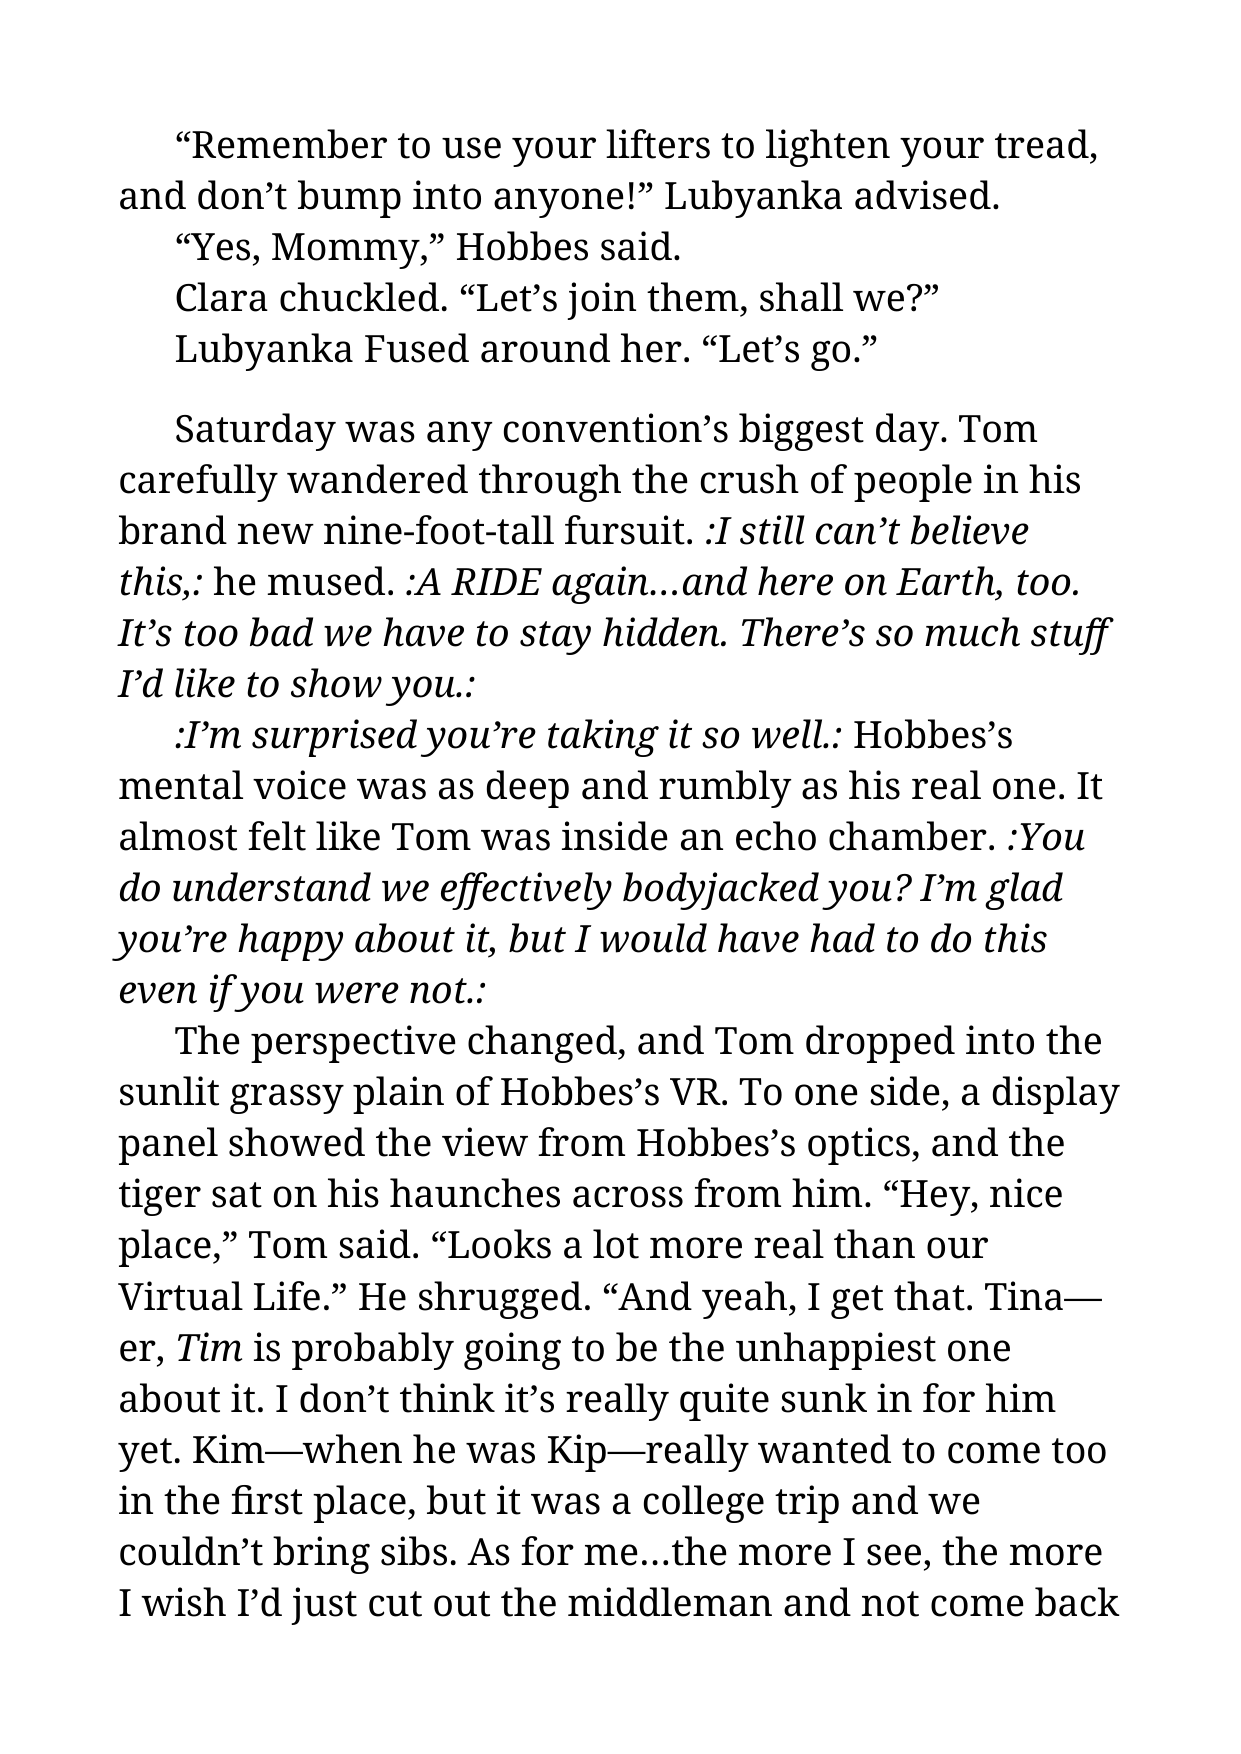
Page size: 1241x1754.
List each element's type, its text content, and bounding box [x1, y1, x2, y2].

text Saturday was any convention’s biggest day. Tom carefully wandered through the crush of people in his brand new nine-foot-tall fursuit. :I still can’t believe this,: he mused. :A RIDE again…and here on Earth, too. It’s too bad we have to stay hidden. There’s so much stuff I’d like to show you.: [118, 402, 1122, 708]
text Clara chuckled. “Let’s join them, shall we?” [118, 271, 1122, 322]
text Lubyanka Fused around her. “Let’s go.” [118, 322, 1122, 373]
text “Yes, Mommy,” Hobbes said. [118, 220, 1122, 271]
text :I’m surprised you’re taking it so well.: Hobbes’s mental voice was as deep and rumbly as his real one. It almost felt like Tom was inside an echo chamber. :You do understand we effectively bodyjacked you? I’m glad you’re happy about it, but I would have had to do this even if you were not.: [118, 708, 1122, 1014]
text “Remember to use your lifters to lighten your tread, and don’t bump into anyone!” Lubyanka advised. [118, 118, 1122, 220]
text The perspective changed, and Tom dropped into the sunlit grassy plain of Hobbes’s VR. To one side, a display panel showed the view from Hobbes’s optics, and the tiger sat on his haunches across from him. “Hey, nice place,” Tom said. “Looks a lot more real than our Virtual Life.” He shrugged. “And yeah, I get that. Tina—er, Tim is probably going to be the unhappiest one about it. I don’t think it’s really quite sunk in for him yet. Kim—when he was Kip—really wanted to come too in the first place, but it was a college trip and we couldn’t bring sibs. As for me…the more I see, the more I wish I’d just cut out the middleman and not come back [118, 1014, 1122, 1627]
